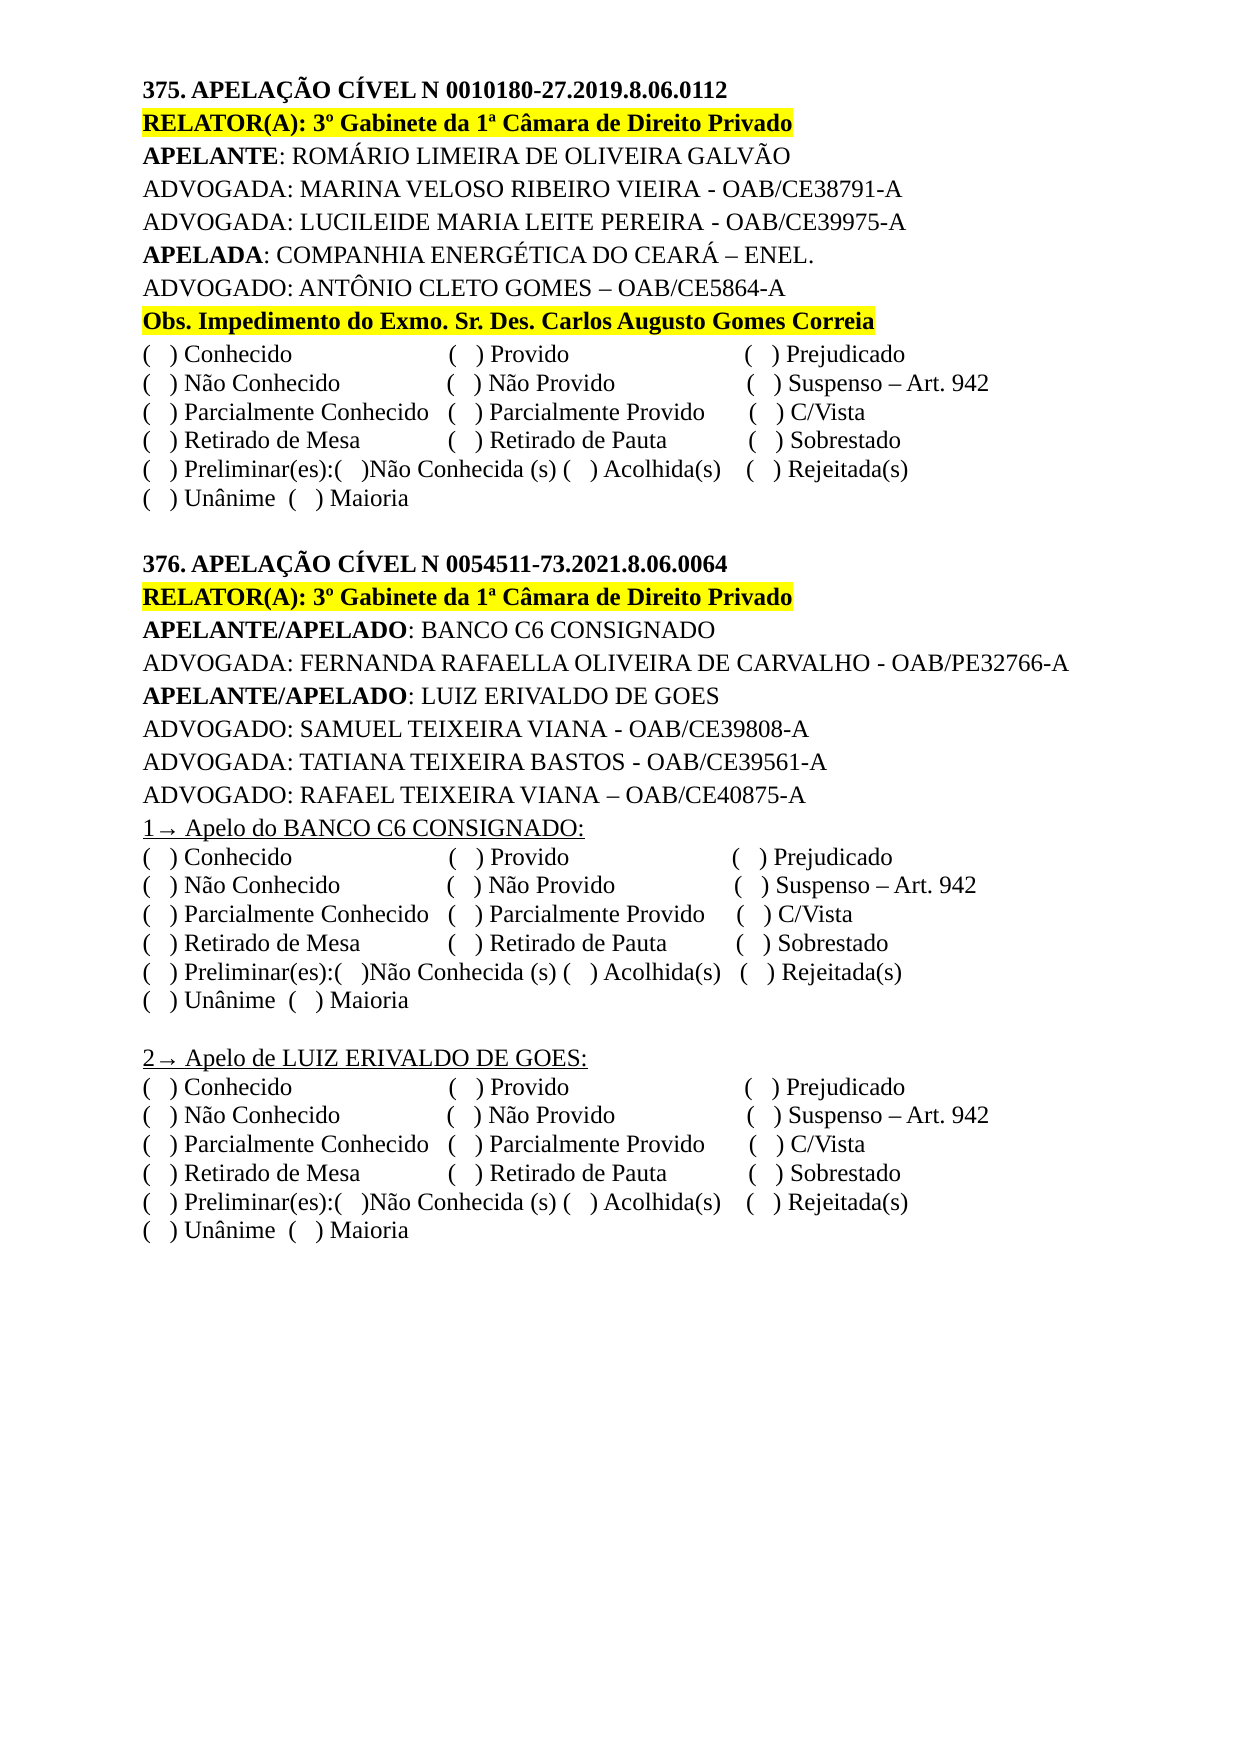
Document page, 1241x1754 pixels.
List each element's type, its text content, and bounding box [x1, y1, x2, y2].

text ( ) Preliminar(es):( )Não Conhecida (s) ( ) Acolhida(s) ( ) Rejeitada(s) [142, 1187, 1158, 1216]
text 1→ Apelo do BANCO C6 CONSIGNADO: [142, 813, 1141, 842]
text 376. APELAÇÃO CÍVEL N 0054511-73.2021.8.06.0064 RELATOR(A): 3º Gabinete da 1ª Câmara de Direito Privado APELANTE/APELADO: BANCO C6 CONSIGNADO ADVOGADA: FERNANDA RAFAELLA OLIVEIRA DE CARVALHO - OAB/PE32766-A APELANTE/APELADO: LUIZ ERIVALDO DE GOES ADVOGADO: SAMUEL TEIXEIRA VIANA - OAB/CE39808-A ADVOGADA: TATIANA TEIXEIRA BASTOS - OAB/CE39561-A ADVOGADO: RAFAEL TEIXEIRA VIANA – OAB/CE40875-A [142, 549, 1141, 809]
text ( ) Conhecido ( ) Provido ( ) Prejudicado [142, 1072, 1141, 1101]
text 2→ Apelo de LUIZ ERIVALDO DE GOES: [142, 1043, 1141, 1072]
text 375. APELAÇÃO CÍVEL N 0010180-27.2019.8.06.0112 RELATOR(A): 3º Gabinete da 1ª Câmara de Direito Privado APELANTE: ROMÁRIO LIMEIRA DE OLIVEIRA GALVÃO ADVOGADA: MARINA VELOSO RIBEIRO VIEIRA - OAB/CE38791-A ADVOGADA: LUCILEIDE MARIA LEITE PEREIRA - OAB/CE39975-A APELADA: COMPANHIA ENERGÉTICA DO CEARÁ – ENEL. ADVOGADO: ANTÔNIO CLETO GOMES – OAB/CE5864-A [142, 75, 1141, 302]
text ( ) Retirado de Mesa ( ) Retirado de Pauta ( ) Sobrestado [142, 928, 1158, 957]
text ( ) Não Conhecido ( ) Não Provido ( ) Suspenso – Art. 942 [142, 368, 1158, 397]
text ( ) Parcialmente Conhecido ( ) Parcialmente Provido ( ) C/Vista [142, 1129, 1158, 1158]
text ( ) Retirado de Mesa ( ) Retirado de Pauta ( ) Sobrestado [142, 1158, 1158, 1187]
text ( ) Parcialmente Conhecido ( ) Parcialmente Provido ( ) C/Vista [142, 899, 1158, 928]
text Obs. Impedimento do Exmo. Sr. Des. Carlos Augusto Gomes Correia [142, 306, 1141, 335]
text ( ) Unânime ( ) Maioria [142, 1216, 1141, 1244]
text ( ) Conhecido ( ) Provido ( ) Prejudicado [142, 339, 1141, 368]
text ( ) Preliminar(es):( )Não Conhecida (s) ( ) Acolhida(s) ( ) Rejeitada(s) [142, 454, 1158, 483]
text ( ) Unânime ( ) Maioria [142, 986, 1158, 1014]
text ( ) Unânime ( ) Maioria [142, 483, 1141, 512]
text ( ) Conhecido ( ) Provido ( ) Prejudicado [142, 842, 1141, 871]
text ( ) Preliminar(es):( )Não Conhecida (s) ( ) Acolhida(s) ( ) Rejeitada(s) [142, 957, 1158, 986]
text ( ) Parcialmente Conhecido ( ) Parcialmente Provido ( ) C/Vista [142, 397, 1158, 425]
text ( ) Não Conhecido ( ) Não Provido ( ) Suspenso – Art. 942 [142, 1101, 1158, 1129]
text ( ) Não Conhecido ( ) Não Provido ( ) Suspenso – Art. 942 [142, 871, 1158, 899]
text ( ) Retirado de Mesa ( ) Retirado de Pauta ( ) Sobrestado [142, 425, 1158, 454]
